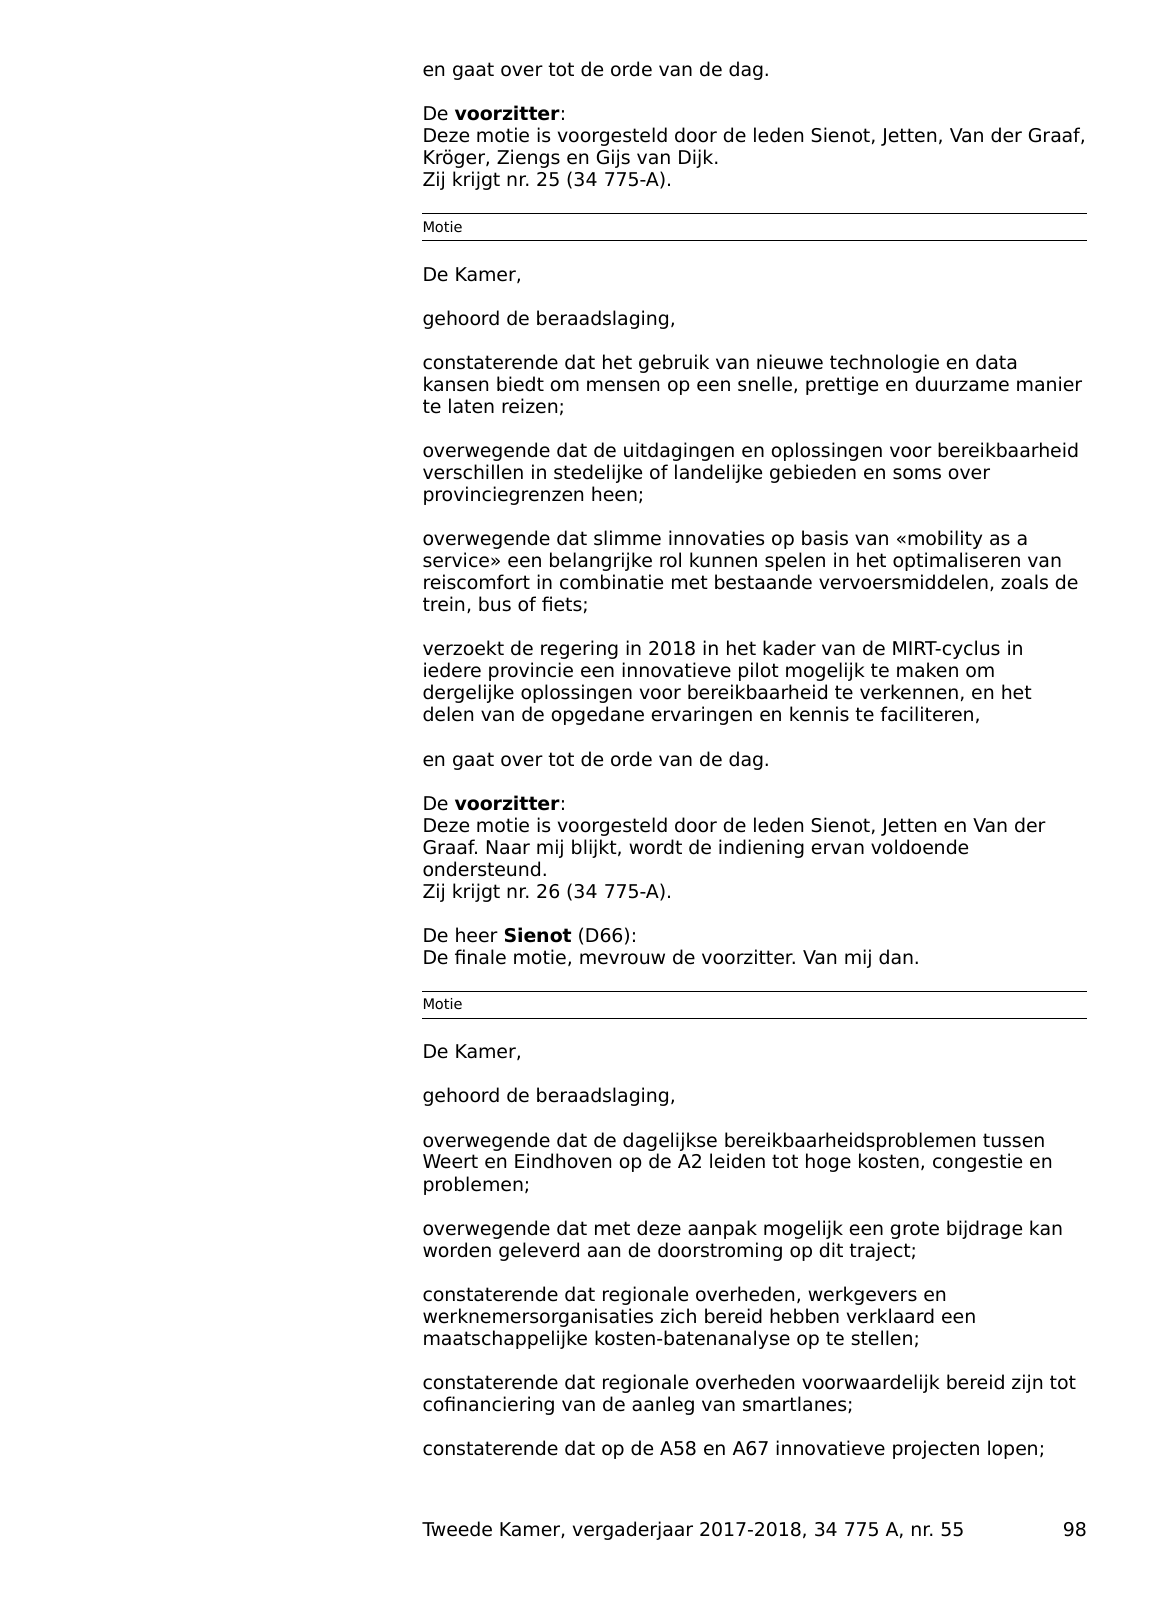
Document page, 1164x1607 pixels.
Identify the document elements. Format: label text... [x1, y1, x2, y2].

text De finale motie, mevrouw de voorzitter. Van mij dan. [422, 947, 1087, 969]
text constaterende dat op de A58 en A67 innovatieve projecten lopen; [422, 1438, 1087, 1460]
text Deze motie is voorgesteld door de leden Sienot, Jetten en Van der Graaf. Naar mij blijkt, wordt de indiening ervan voldoende ondersteund. [422, 814, 1087, 881]
text overwegende dat met deze aanpak mogelijk een grote bijdrage kan worden geleverd aan de doorstroming op dit traject; [422, 1218, 1087, 1262]
text Deze motie is voorgesteld door de leden Sienot, Jetten, Van der Graaf, Kröger, Ziengs en Gijs van Dijk. [422, 125, 1087, 169]
text gehoord de beraadslaging, [422, 1085, 1087, 1107]
table_header Motie [422, 992, 1087, 1018]
text overwegende dat slimme innovaties op basis van «mobility as a service» een belangrijke rol kunnen spelen in het optimaliseren van reiscomfort in combinatie met bestaande vervoersmiddelen, zoals de trein, bus of fiets; [422, 528, 1087, 616]
text overwegende dat de dagelijkse bereikbaarheidsproblemen tussen Weert en Eindhoven op de A2 leiden tot hoge kosten, congestie en problemen; [422, 1129, 1087, 1195]
text Zij krijgt nr. 25 (34 775-A). [422, 169, 1087, 191]
text De heer Sienot (D66): [422, 925, 1087, 947]
text verzoekt de regering in 2018 in het kader van de MIRT-cyclus in iedere provincie een innovatieve pilot mogelijk te maken om dergelijke oplossingen voor bereikbaarheid te verkennen, en het delen van de opgedane ervaringen en kennis te faciliteren, [422, 638, 1087, 726]
table_header Motie [422, 214, 1087, 240]
text constaterende dat het gebruik van nieuwe technologie en data kansen biedt om mensen op een snelle, prettige en duurzame manier te laten reizen; [422, 352, 1087, 418]
text constaterende dat regionale overheden voorwaardelijk bereid zijn tot cofinanciering van de aanleg van smartlanes; [422, 1372, 1087, 1416]
text en gaat over tot de orde van de dag. [422, 748, 1087, 770]
text gehoord de beraadslaging, [422, 308, 1087, 330]
text De Kamer, [422, 264, 1087, 286]
text De Kamer, [422, 1041, 1087, 1063]
text en gaat over tot de orde van de dag. [422, 59, 1087, 81]
text Zij krijgt nr. 26 (34 775-A). [422, 881, 1087, 902]
text De voorzitter: [422, 793, 1087, 814]
text De voorzitter: [422, 103, 1087, 125]
text overwegende dat de uitdagingen en oplossingen voor bereikbaarheid verschillen in stedelijke of landelijke gebieden en soms over provinciegrenzen heen; [422, 440, 1087, 506]
text constaterende dat regionale overheden, werkgevers en werknemersorganisaties zich bereid hebben verklaard een maatschappelijke kosten-batenanalyse op te stellen; [422, 1284, 1087, 1350]
